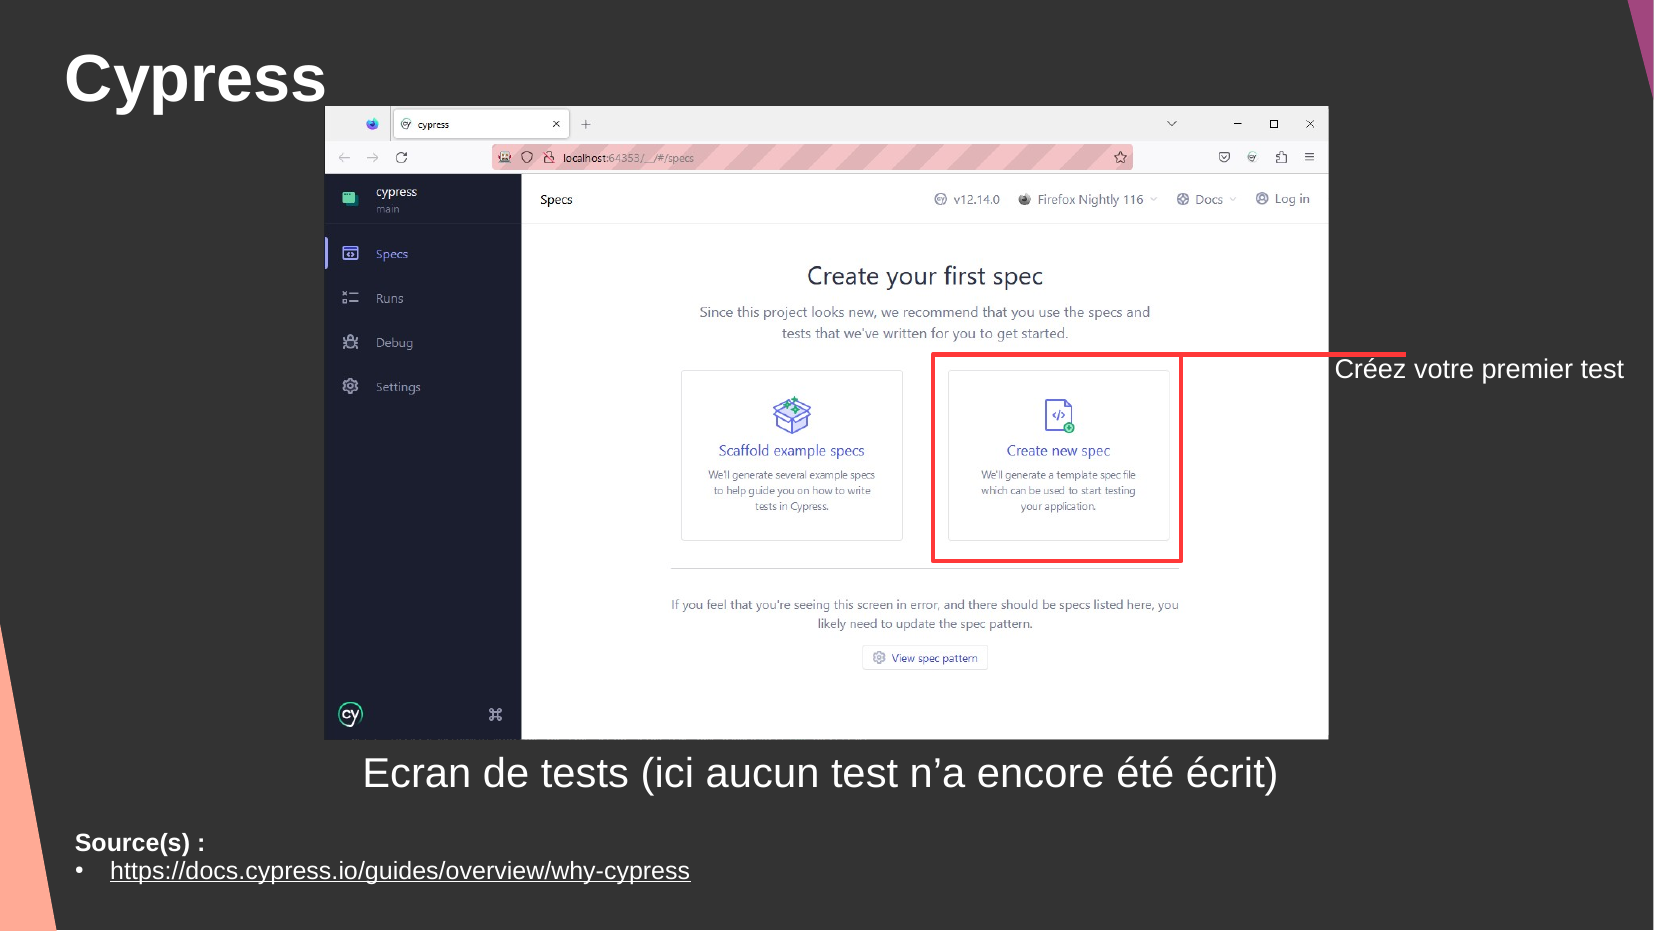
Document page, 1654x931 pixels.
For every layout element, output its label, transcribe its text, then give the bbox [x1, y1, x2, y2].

text_box [0, 623, 57, 931]
text_box Source(s) : https://docs.cypress.io/guides/overview/why-cypress [60, 821, 1546, 906]
title Cypress [64, 40, 1635, 116]
list Ecran de tests (ici aucun test n’a encore été écrit) [330, 750, 1312, 810]
picture [935, 357, 1179, 559]
picture [324, 106, 1329, 740]
list Créez votre premier test [1334, 354, 1630, 414]
text_box [1627, 0, 1654, 103]
